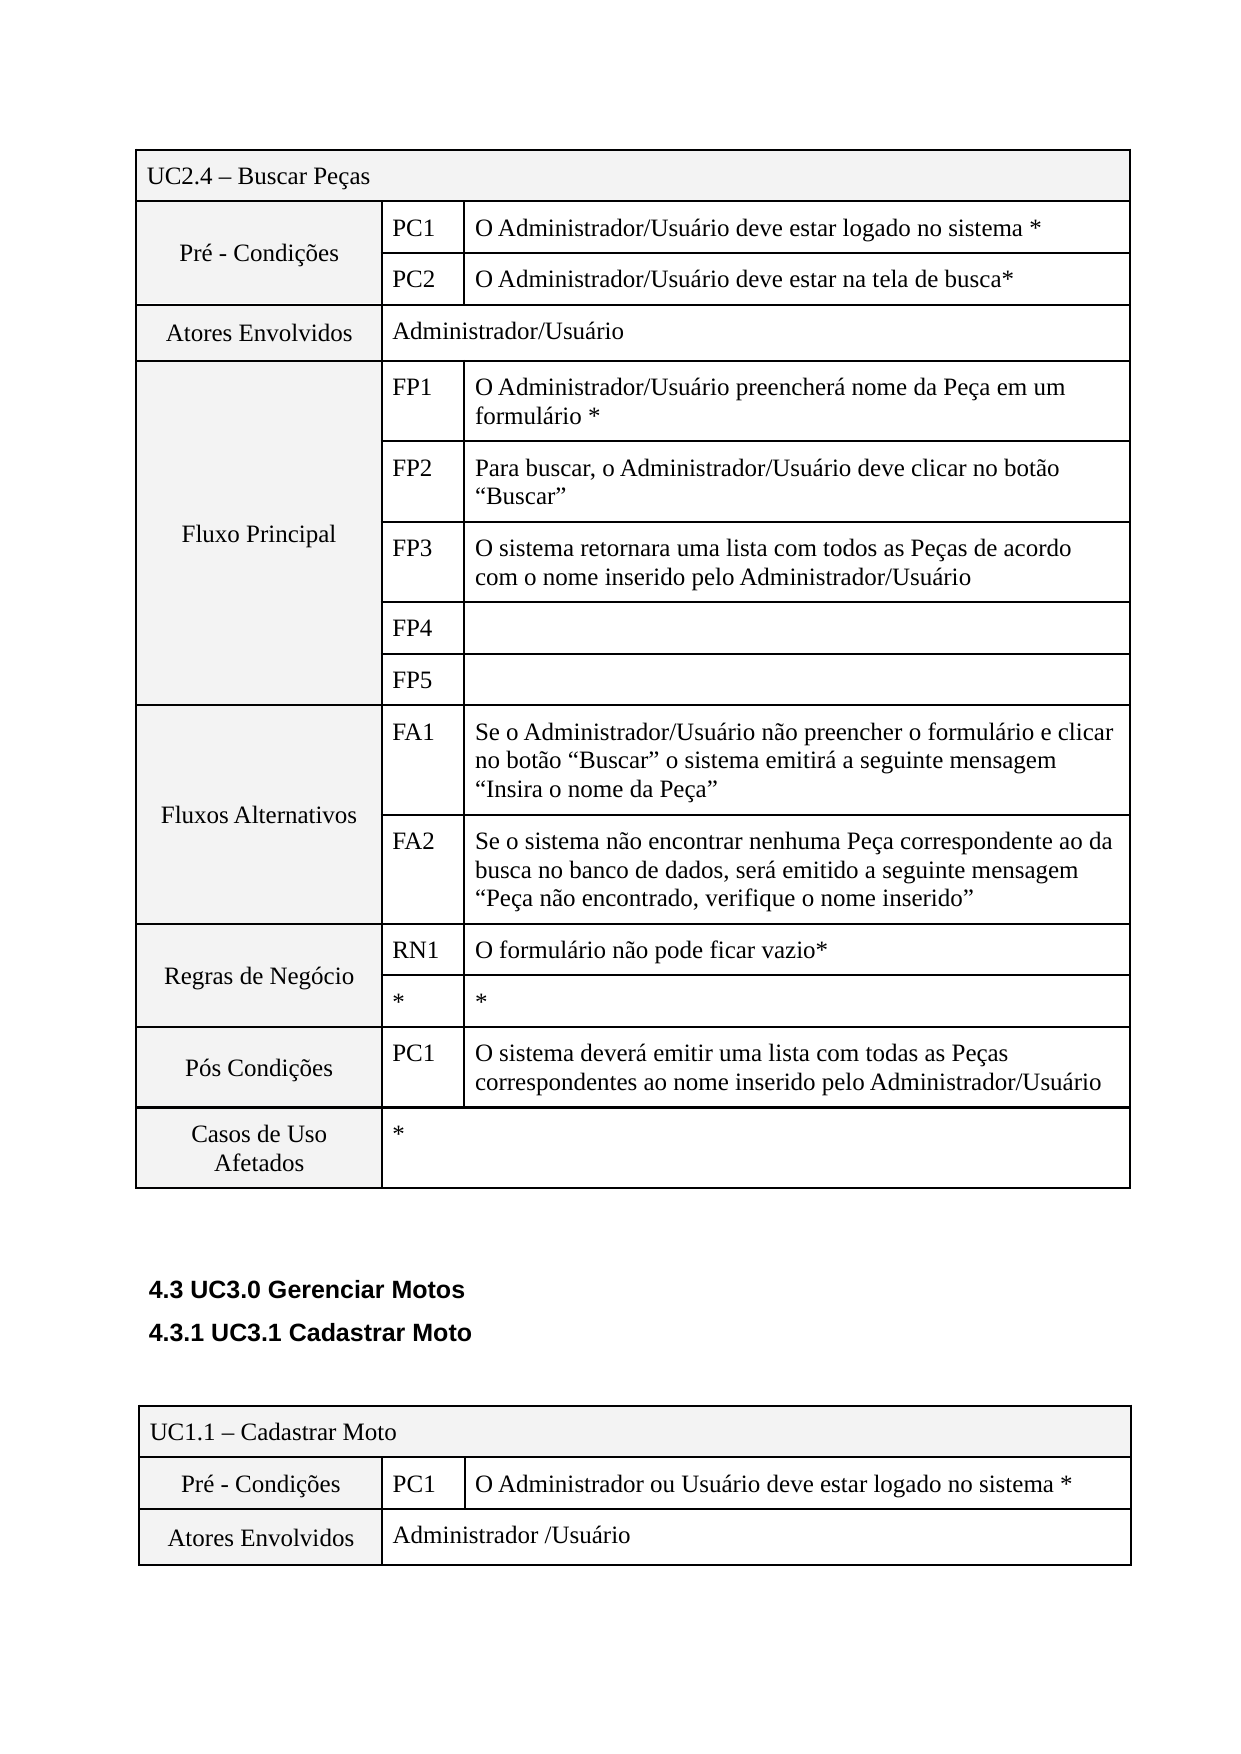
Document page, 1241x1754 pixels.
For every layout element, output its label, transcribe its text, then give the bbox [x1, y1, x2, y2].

table_cell Administrador/Usuário [383, 306, 1129, 360]
table_cell O Administrador/Usuário preencherá nome da Peça em um formulário * [465, 362, 1129, 440]
table_cell [465, 655, 1129, 704]
table_cell Se o Administrador/Usuário não preencher o formulário e clicar no botão “Buscar” o sistema emitirá a seguinte mensagem “Insira o nome da Peça” [465, 706, 1129, 813]
text 4.3.1 UC3.1 Cadastrar Moto [148, 1318, 1063, 1347]
table_cell Atores Envolvidos [140, 1510, 381, 1564]
table_cell * [465, 976, 1129, 1026]
table_cell Casos de Uso Afetados [137, 1109, 381, 1187]
table_cell O sistema deverá emitir uma lista com todas as Peças correspondentes ao nome inserido pelo Administrador/Usuário [465, 1028, 1129, 1106]
table_cell O Administrador/Usuário deve estar na tela de busca* [465, 254, 1129, 303]
table_cell Fluxos Alternativos [137, 706, 381, 923]
table_cell Regras de Negócio [137, 925, 381, 1026]
table_cell FA1 [383, 706, 463, 813]
table_cell Se o sistema não encontrar nenhuma Peça correspondente ao da busca no banco de dados, será emitido a seguinte mensagem “Peça não encontrado, verifique o nome inserido” [465, 816, 1129, 923]
table_cell RN1 [383, 925, 463, 974]
table_cell FA2 [383, 816, 463, 923]
table_cell Administrador /Usuário [383, 1510, 1130, 1564]
table_cell FP3 [383, 523, 463, 601]
table_cell FP1 [383, 362, 463, 440]
table_cell Pós Condições [137, 1028, 381, 1106]
table_cell Pré - Condições [137, 202, 381, 303]
table_cell FP4 [383, 603, 463, 653]
table_cell PC1 [383, 1458, 464, 1508]
table_cell PC1 [383, 202, 463, 252]
table_cell O Administrador/Usuário deve estar logado no sistema * [465, 202, 1129, 252]
table_cell Pré - Condições [140, 1458, 381, 1508]
table_cell PC2 [383, 254, 463, 303]
table_cell O sistema retornara uma lista com todos as Peças de acordo com o nome inserido pelo Administrador/Usuário [465, 523, 1129, 601]
table_cell * [383, 1109, 1129, 1187]
table_cell FP5 [383, 655, 463, 704]
table_cell * [383, 976, 463, 1026]
table_cell FP2 [383, 442, 463, 521]
table_cell PC1 [383, 1028, 463, 1106]
table_cell O Administrador ou Usuário deve estar logado no sistema * [466, 1458, 1130, 1508]
table_cell Para buscar, o Administrador/Usuário deve clicar no botão “Buscar” [465, 442, 1129, 521]
table_cell Atores Envolvidos [137, 306, 381, 360]
table_cell O formulário não pode ficar vazio* [465, 925, 1129, 974]
table_header UC1.1 – Cadastrar Moto [140, 1407, 1130, 1456]
table_cell Fluxo Principal [137, 362, 381, 704]
table_header UC2.4 – Buscar Peças [137, 151, 1129, 200]
table_cell [465, 603, 1129, 653]
text 4.3 UC3.0 Gerenciar Motos [148, 1275, 1063, 1304]
